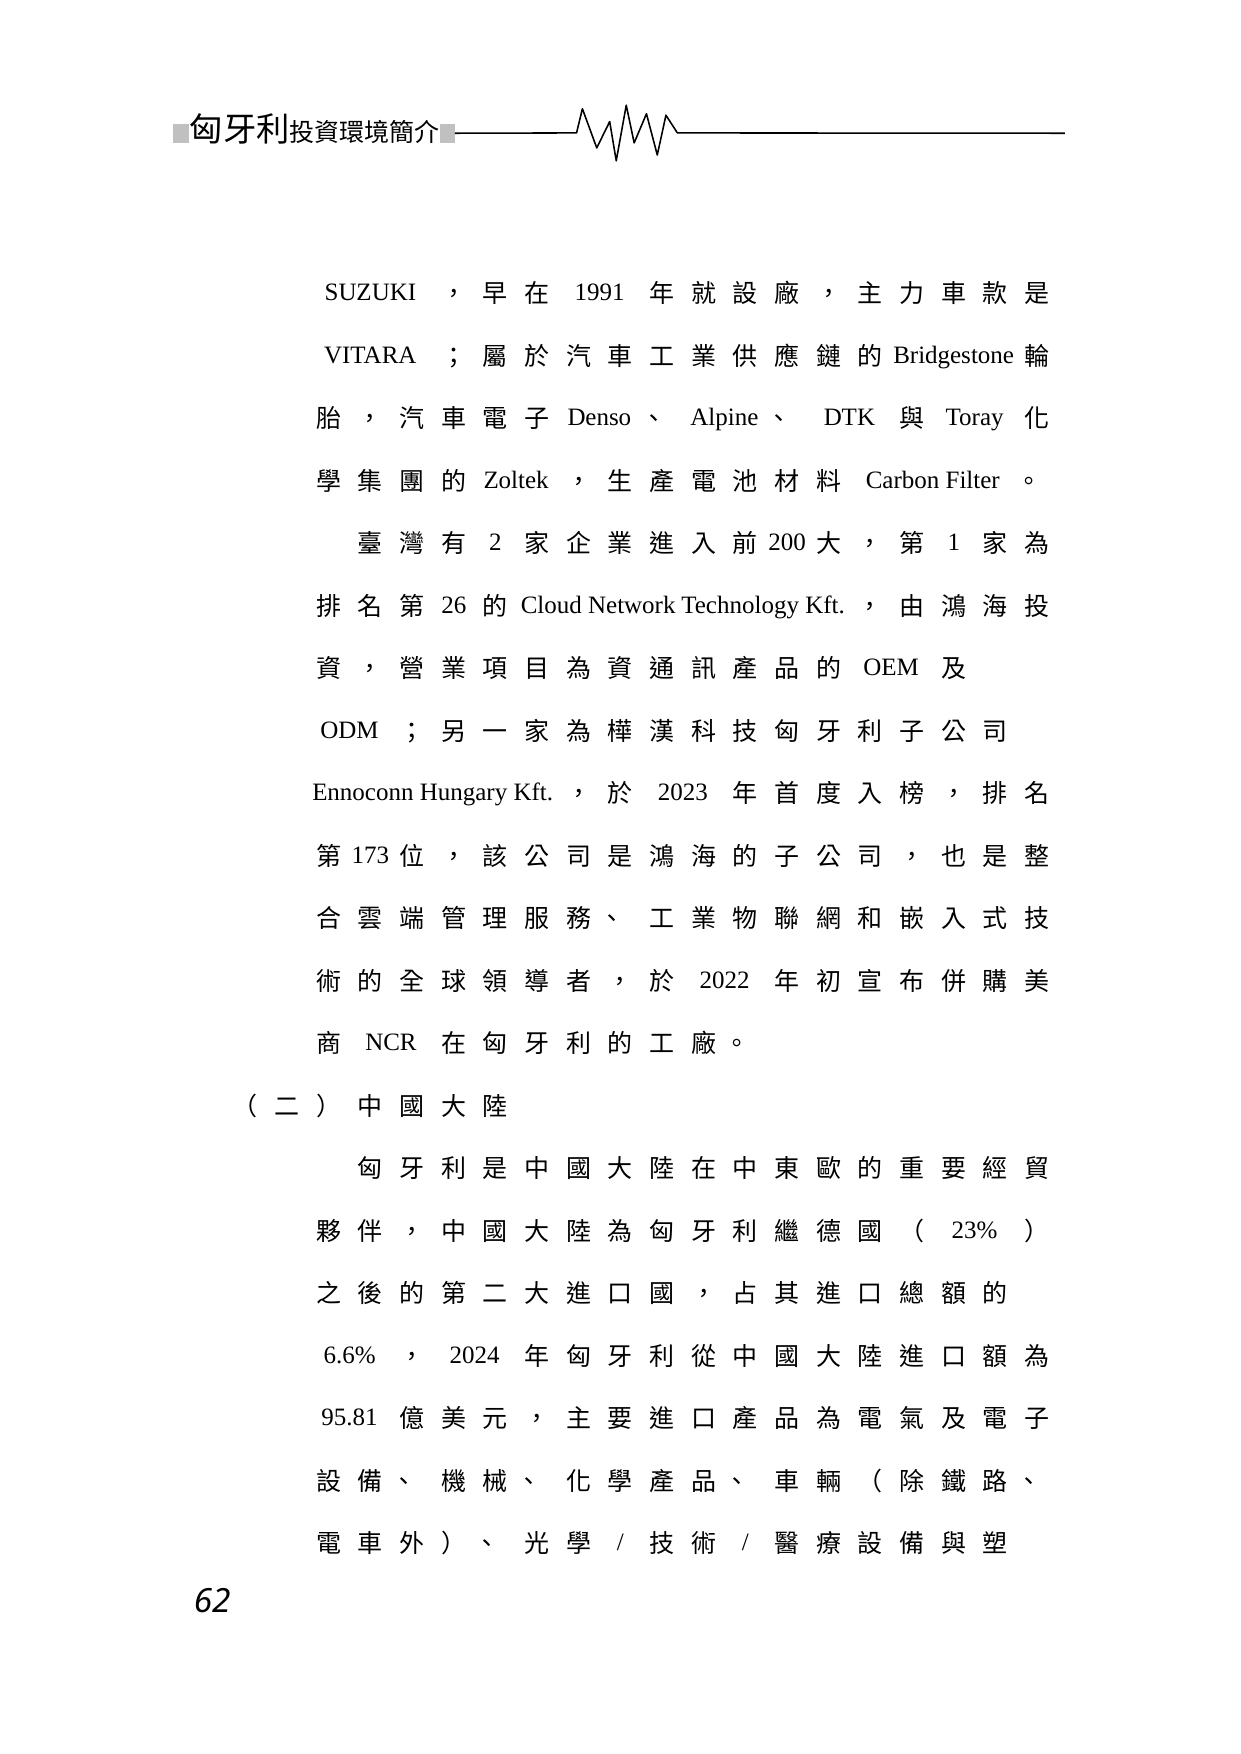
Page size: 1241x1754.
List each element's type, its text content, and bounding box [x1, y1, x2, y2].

text SUZUKI，早在1991年就設廠，主力車款是VITARA；屬於汽車工業供應鏈的Bridgestone輪胎，汽車電子Denso、Alpine、DTK與Toray化學集團的Zoltek，生產電池材料Carbon Filter。 [281, 250, 1058, 500]
text （二）中國大陸 [207, 1063, 1058, 1125]
text 臺灣有2家企業進入前200大，第1家為排名第26的Cloud Network Technology Kft.，由鴻海投資，營業項目為資通訊產品的OEM及ODM；另一家為樺漢科技匈牙利子公司 Ennoconn Hungary Kft.，於2023年首度入榜，排名第173位，該公司是鴻海的子公司，也是整合雲端管理服務、工業物聯網和嵌入式技術的全球領導者，於2022年初宣布併購美商NCR在匈牙利的工廠。 [281, 500, 1058, 1063]
text 匈牙利是中國大陸在中東歐的重要經貿夥伴，中國大陸為匈牙利繼德國（23%）之後的第二大進口國，占其進口總額的6.6%，2024年匈牙利從中國大陸進口額為95.81億美元，主要進口產品為電氣及電子設備、機械、化學產品、車輛（除鐵路、電車外）、光學/技術/醫療設備與塑 [281, 1125, 1058, 1563]
